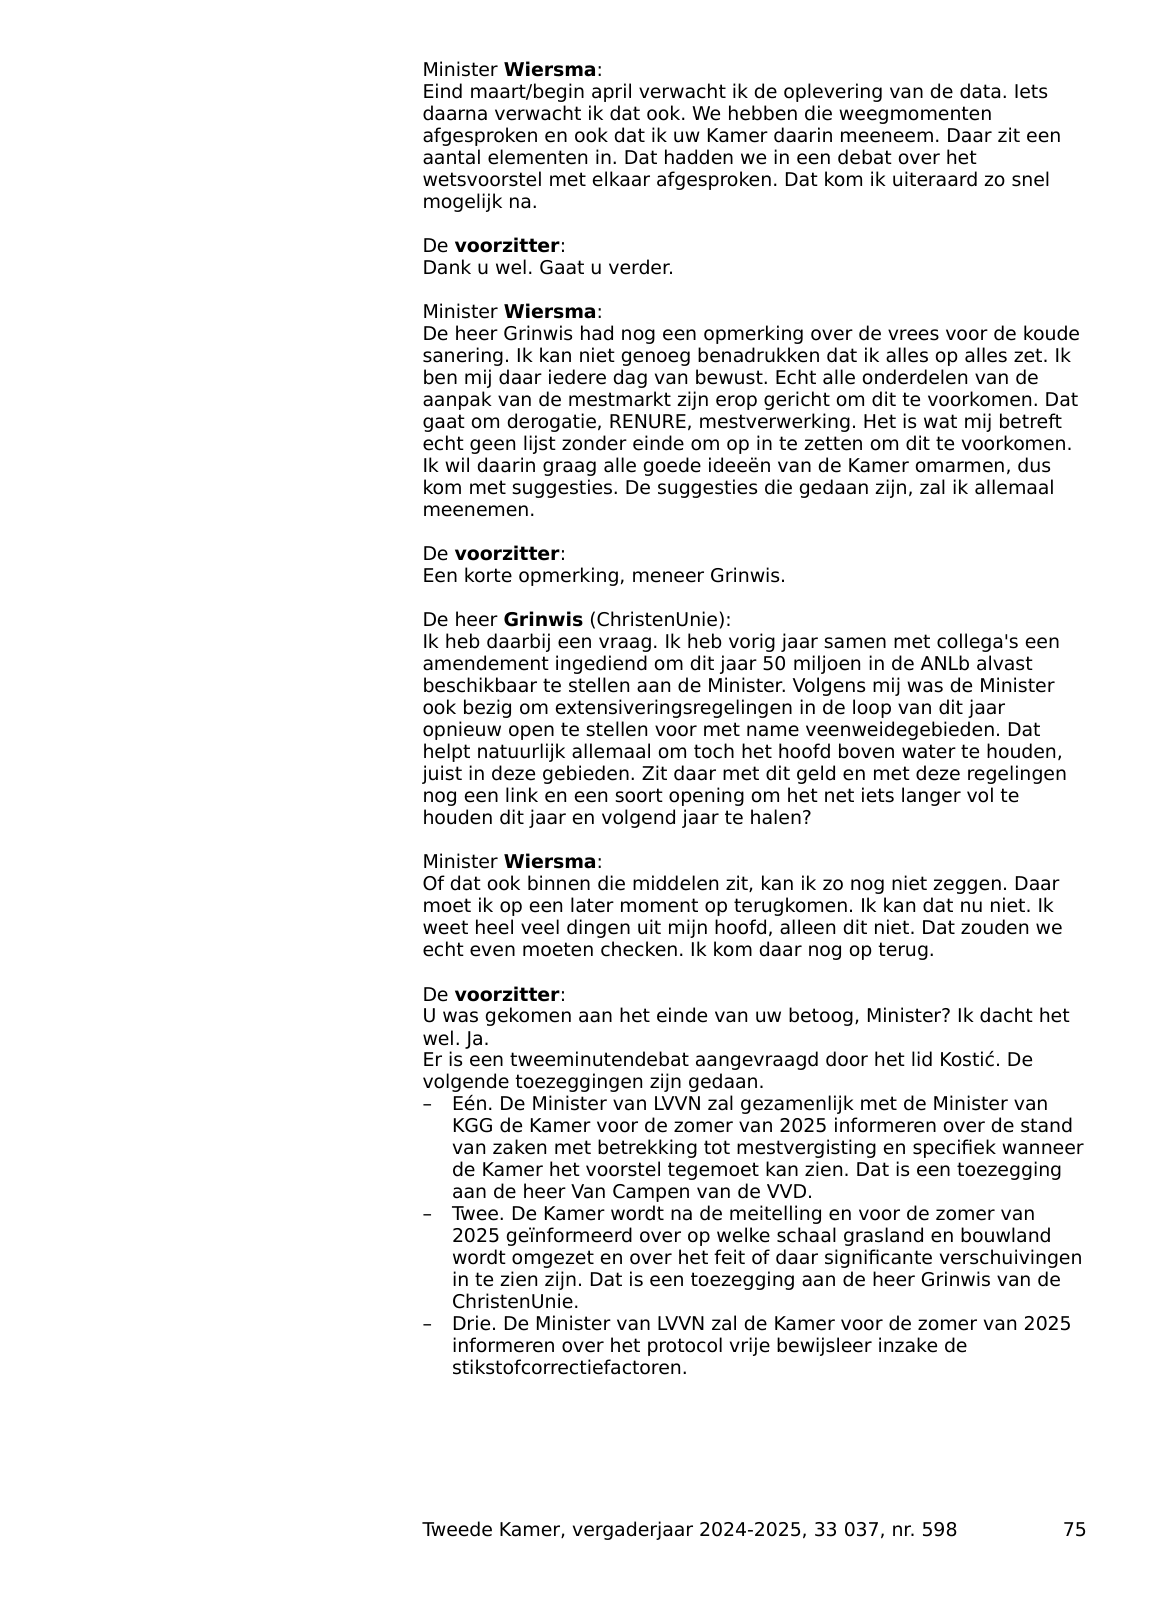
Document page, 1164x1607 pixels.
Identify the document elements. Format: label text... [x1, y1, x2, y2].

text Ik heb daarbij een vraag. Ik heb vorig jaar samen met collega's een amendement ingediend om dit jaar 50 miljoen in de ANLb alvast beschikbaar te stellen aan de Minister. Volgens mij was de Minister ook bezig om extensiveringsregelingen in de loop van dit jaar opnieuw open te stellen voor met name veenweidegebieden. Dat helpt natuurlijk allemaal om toch het hoofd boven water te houden, juist in deze gebieden. Zit daar met dit geld en met deze regelingen nog een link en een soort opening om het net iets langer vol te houden dit jaar en volgend jaar te halen? [422, 631, 1087, 829]
text Minister Wiersma: [422, 851, 1087, 873]
text De voorzitter: [422, 235, 1087, 257]
text – Twee. De Kamer wordt na de meitelling en voor de zomer van 2025 geïnformeerd over op welke schaal grasland en bouwland wordt omgezet en over het feit of daar significante verschuivingen in te zien zijn. Dat is een toezegging aan de heer Grinwis van de ChristenUnie. [422, 1203, 1087, 1313]
text De voorzitter: [422, 983, 1087, 1005]
text Er is een tweeminutendebat aangevraagd door het lid Kostić. De volgende toezeggingen zijn gedaan. [422, 1049, 1087, 1093]
text Een korte opmerking, meneer Grinwis. [422, 565, 1087, 587]
text Dank u wel. Gaat u verder. [422, 257, 1087, 279]
text Minister Wiersma: [422, 301, 1087, 323]
text Eind maart/begin april verwacht ik de oplevering van de data. Iets daarna verwacht ik dat ook. We hebben die weegmomenten afgesproken en ook dat ik uw Kamer daarin meeneem. Daar zit een aantal elementen in. Dat hadden we in een debat over het wetsvoorstel met elkaar afgesproken. Dat kom ik uiteraard zo snel mogelijk na. [422, 81, 1087, 213]
text Minister Wiersma: [422, 59, 1087, 81]
text – Eén. De Minister van LVVN zal gezamenlijk met de Minister van KGG de Kamer voor de zomer van 2025 informeren over de stand van zaken met betrekking tot mestvergisting en specifiek wanneer de Kamer het voorstel tegemoet kan zien. Dat is een toezegging aan de heer Van Campen van de VVD. [422, 1093, 1087, 1203]
text De heer Grinwis (ChristenUnie): [422, 609, 1087, 631]
text De heer Grinwis had nog een opmerking over de vrees voor de koude sanering. Ik kan niet genoeg benadrukken dat ik alles op alles zet. Ik ben mij daar iedere dag van bewust. Echt alle onderdelen van de aanpak van de mestmarkt zijn erop gericht om dit te voorkomen. Dat gaat om derogatie, RENURE, mestverwerking. Het is wat mij betreft echt geen lijst zonder einde om op in te zetten om dit te voorkomen. Ik wil daarin graag alle goede ideeën van de Kamer omarmen, dus kom met suggesties. De suggesties die gedaan zijn, zal ik allemaal meenemen. [422, 323, 1087, 521]
text – Drie. De Minister van LVVN zal de Kamer voor de zomer van 2025 informeren over het protocol vrije bewijsleer inzake de stikstofcorrectiefactoren. [422, 1313, 1087, 1379]
text De voorzitter: [422, 543, 1087, 565]
text U was gekomen aan het einde van uw betoog, Minister? Ik dacht het wel. Ja. [422, 1005, 1087, 1049]
text Of dat ook binnen die middelen zit, kan ik zo nog niet zeggen. Daar moet ik op een later moment op terugkomen. Ik kan dat nu niet. Ik weet heel veel dingen uit mijn hoofd, alleen dit niet. Dat zouden we echt even moeten checken. Ik kom daar nog op terug. [422, 873, 1087, 961]
